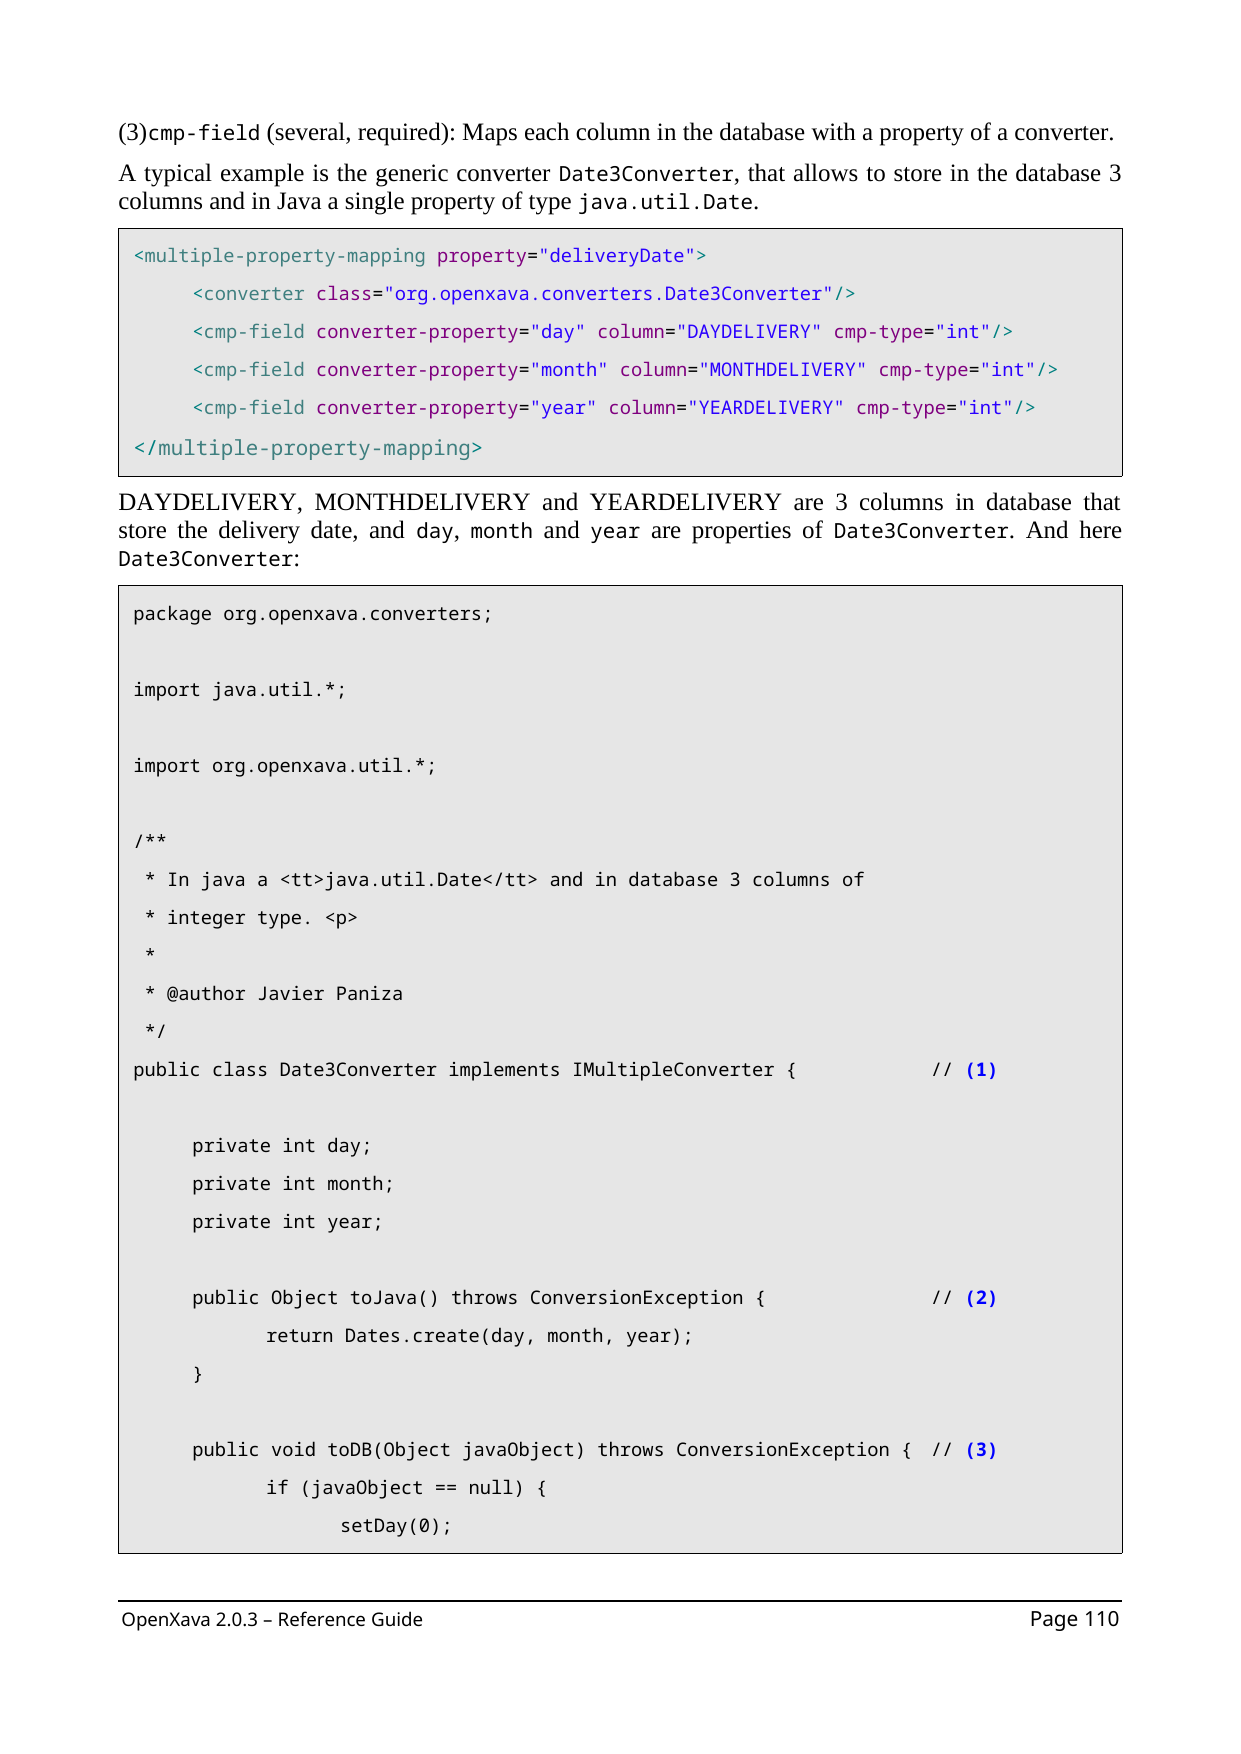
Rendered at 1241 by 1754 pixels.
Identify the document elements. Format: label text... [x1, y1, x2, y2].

text * @author Javier Paniza [119, 965, 1122, 1003]
text } [119, 1346, 1122, 1383]
text private int day; [119, 1117, 1122, 1155]
text A typical example is the generic converter Date3Converter, that allows to store in the database 3 columns and in Java a single property of type java.util.Date. [118, 159, 1122, 215]
text <cmp-field converter-property="month" column="MONTHDELIVERY" cmp-type="int"/> [119, 342, 1122, 380]
text <cmp-field converter-property="day" column="DAYDELIVERY" cmp-type="int"/> [119, 304, 1122, 342]
text <cmp-field converter-property="year" column="YEARDELIVERY" cmp-type="int"/> [119, 380, 1122, 418]
text public class Date3Converter implements IMultipleConverter { // (1) [119, 1041, 1122, 1079]
text DAYDELIVERY, MONTHDELIVERY and YEARDELIVERY are 3 columns in database that store the delivery date, and day, month and year are properties of Date3Converter. And here Date3Converter: [118, 488, 1122, 573]
text package org.openxava.converters; [119, 586, 1122, 623]
text <multiple-property-mapping property="deliveryDate"> [119, 229, 1122, 266]
text * In java a <tt>java.util.Date</tt> and in database 3 columns of [119, 851, 1122, 889]
text <converter class="org.openxava.converters.Date3Converter"/> [119, 266, 1122, 304]
text * [119, 927, 1122, 965]
text if (javaObject == null) { [119, 1459, 1122, 1498]
text return Dates.create(day, month, year); [119, 1307, 1122, 1346]
text public void toDB(Object javaObject) throws ConversionException { // (3) [119, 1422, 1122, 1459]
text </multiple-property-mapping> [119, 418, 1122, 476]
text * integer type. <p> [119, 889, 1122, 927]
text private int year; [119, 1193, 1122, 1231]
text /** [119, 813, 1122, 851]
list cmp-field (several, required): Maps each column in the database with a property of a converter. [118, 118, 1122, 146]
text import java.util.*; [119, 661, 1122, 699]
text */ [119, 1003, 1122, 1041]
text private int month; [119, 1155, 1122, 1193]
text import org.openxava.util.*; [119, 737, 1122, 775]
text public Object toJava() throws ConversionException { // (2) [119, 1269, 1122, 1307]
text setDay(0); [119, 1498, 1122, 1553]
